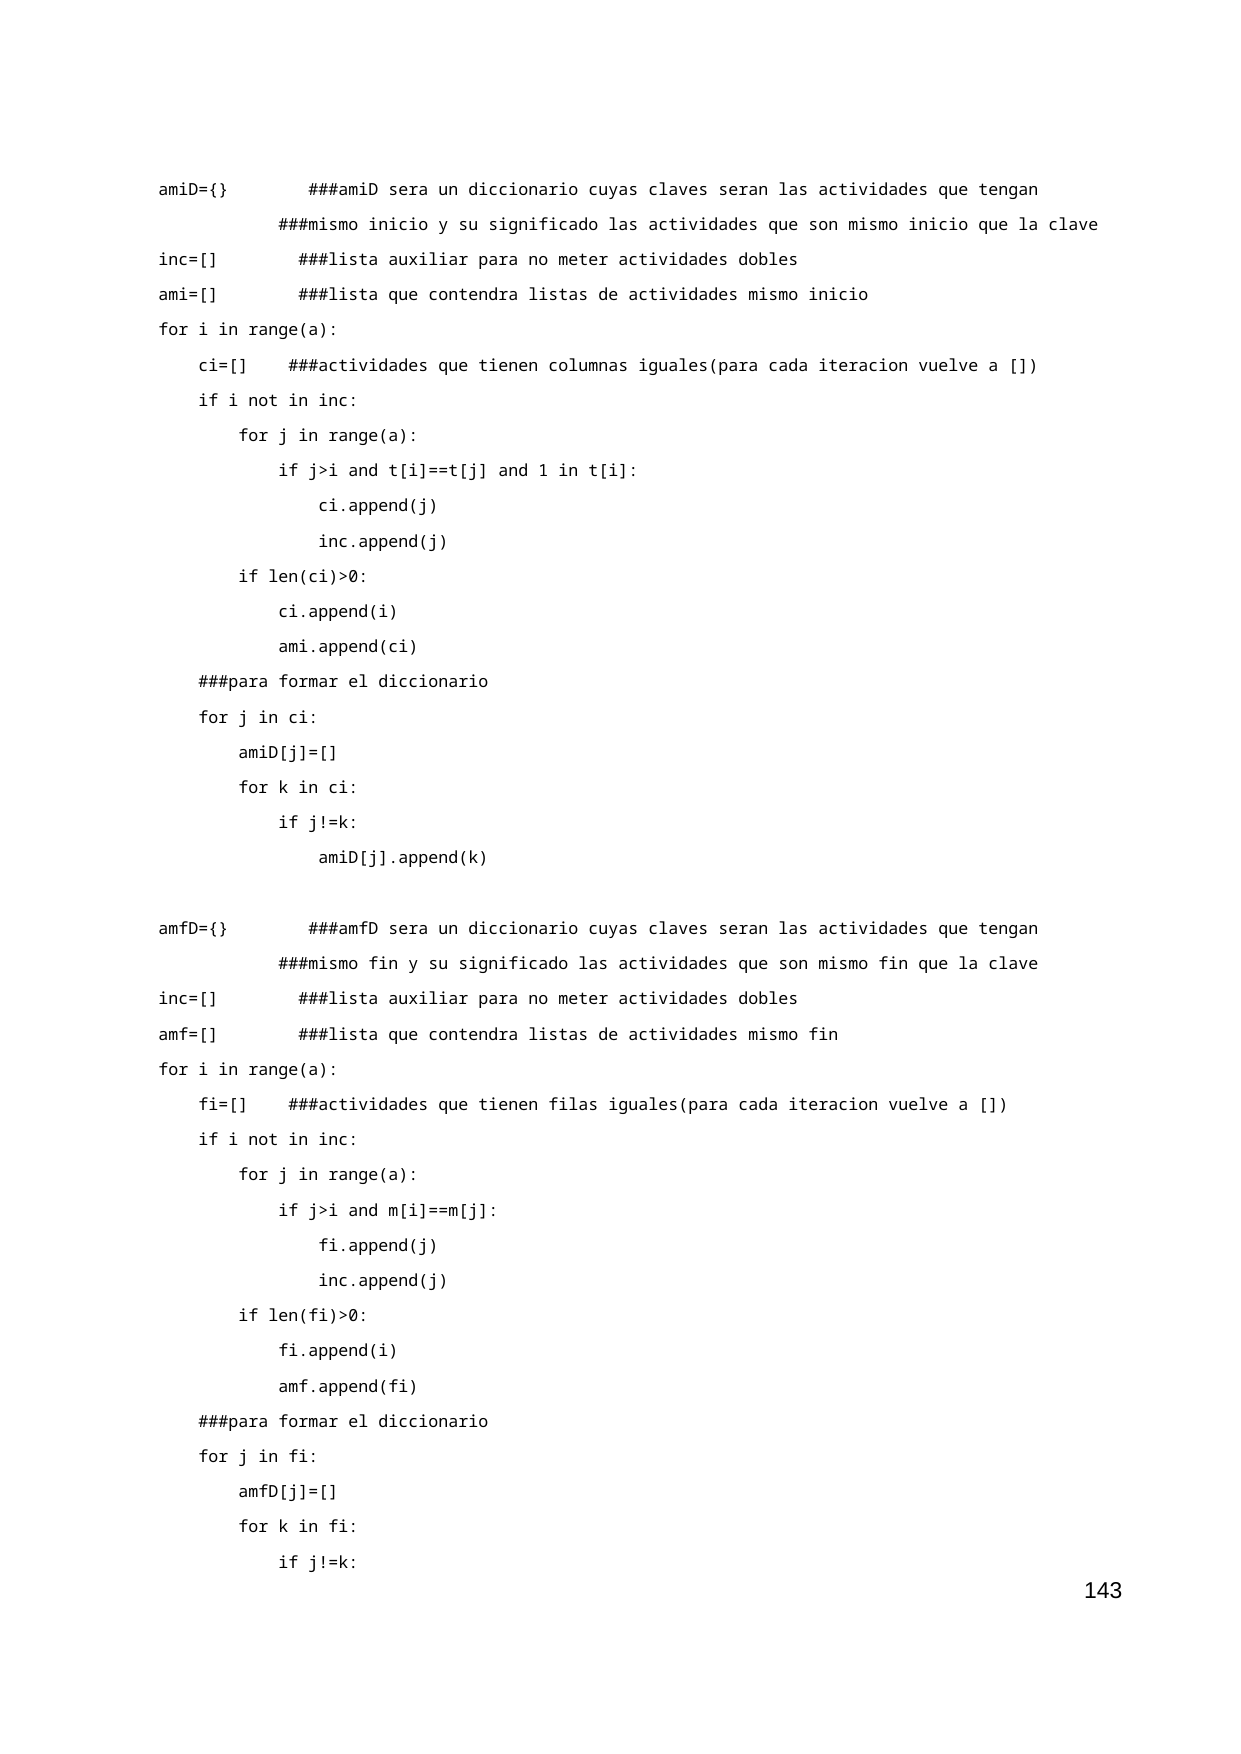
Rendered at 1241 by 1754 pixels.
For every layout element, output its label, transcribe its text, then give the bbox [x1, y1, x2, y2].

text amfD={} ###amfD sera un diccionario cuyas claves seran las actividades que tengan [118, 917, 1122, 939]
text if i not in inc: [118, 388, 1122, 411]
text if i not in inc: [118, 1128, 1122, 1151]
text ci.append(j) [118, 494, 1122, 517]
text if j!=k: [118, 1550, 1122, 1573]
text ami=[] ###lista que contendra listas de actividades mismo inicio [118, 283, 1122, 306]
text amiD[j]=[] [118, 741, 1122, 763]
text ci.append(i) [118, 600, 1122, 622]
text fi.append(j) [118, 1233, 1122, 1256]
text ###para formar el diccionario [118, 1409, 1122, 1432]
text ci=[] ###actividades que tienen columnas iguales(para cada iteracion vuelve a []) [118, 353, 1122, 376]
text if j>i and m[i]==m[j]: [118, 1198, 1122, 1221]
text if j>i and t[i]==t[j] and 1 in t[i]: [118, 459, 1122, 482]
text for i in range(a): [118, 318, 1122, 341]
text for j in range(a): [118, 424, 1122, 446]
text if j!=k: [118, 811, 1122, 834]
text for k in fi: [118, 1515, 1122, 1538]
text for j in ci: [118, 705, 1122, 728]
text fi=[] ###actividades que tienen filas iguales(para cada iteracion vuelve a []) [118, 1093, 1122, 1115]
text inc=[] ###lista auxiliar para no meter actividades dobles [118, 248, 1122, 270]
text amfD[j]=[] [118, 1480, 1122, 1503]
text amiD[j].append(k) [118, 846, 1122, 869]
text if len(ci)>0: [118, 564, 1122, 587]
text for k in ci: [118, 776, 1122, 798]
text amf.append(fi) [118, 1374, 1122, 1397]
text amf=[] ###lista que contendra listas de actividades mismo fin [118, 1022, 1122, 1045]
text ###mismo fin y su significado las actividades que son mismo fin que la clave [118, 952, 1122, 974]
text inc=[] ###lista auxiliar para no meter actividades dobles [118, 987, 1122, 1010]
text for i in range(a): [118, 1057, 1122, 1080]
text for j in fi: [118, 1445, 1122, 1467]
text inc.append(j) [118, 1269, 1122, 1291]
text inc.append(j) [118, 529, 1122, 552]
text if len(fi)>0: [118, 1304, 1122, 1327]
text amiD={} ###amiD sera un diccionario cuyas claves seran las actividades que tengan [118, 177, 1122, 200]
text ###mismo inicio y su significado las actividades que son mismo inicio que la clave [118, 212, 1122, 235]
text fi.append(i) [118, 1339, 1122, 1362]
text ami.append(ci) [118, 635, 1122, 658]
text ###para formar el diccionario [118, 670, 1122, 693]
text for j in range(a): [118, 1163, 1122, 1186]
